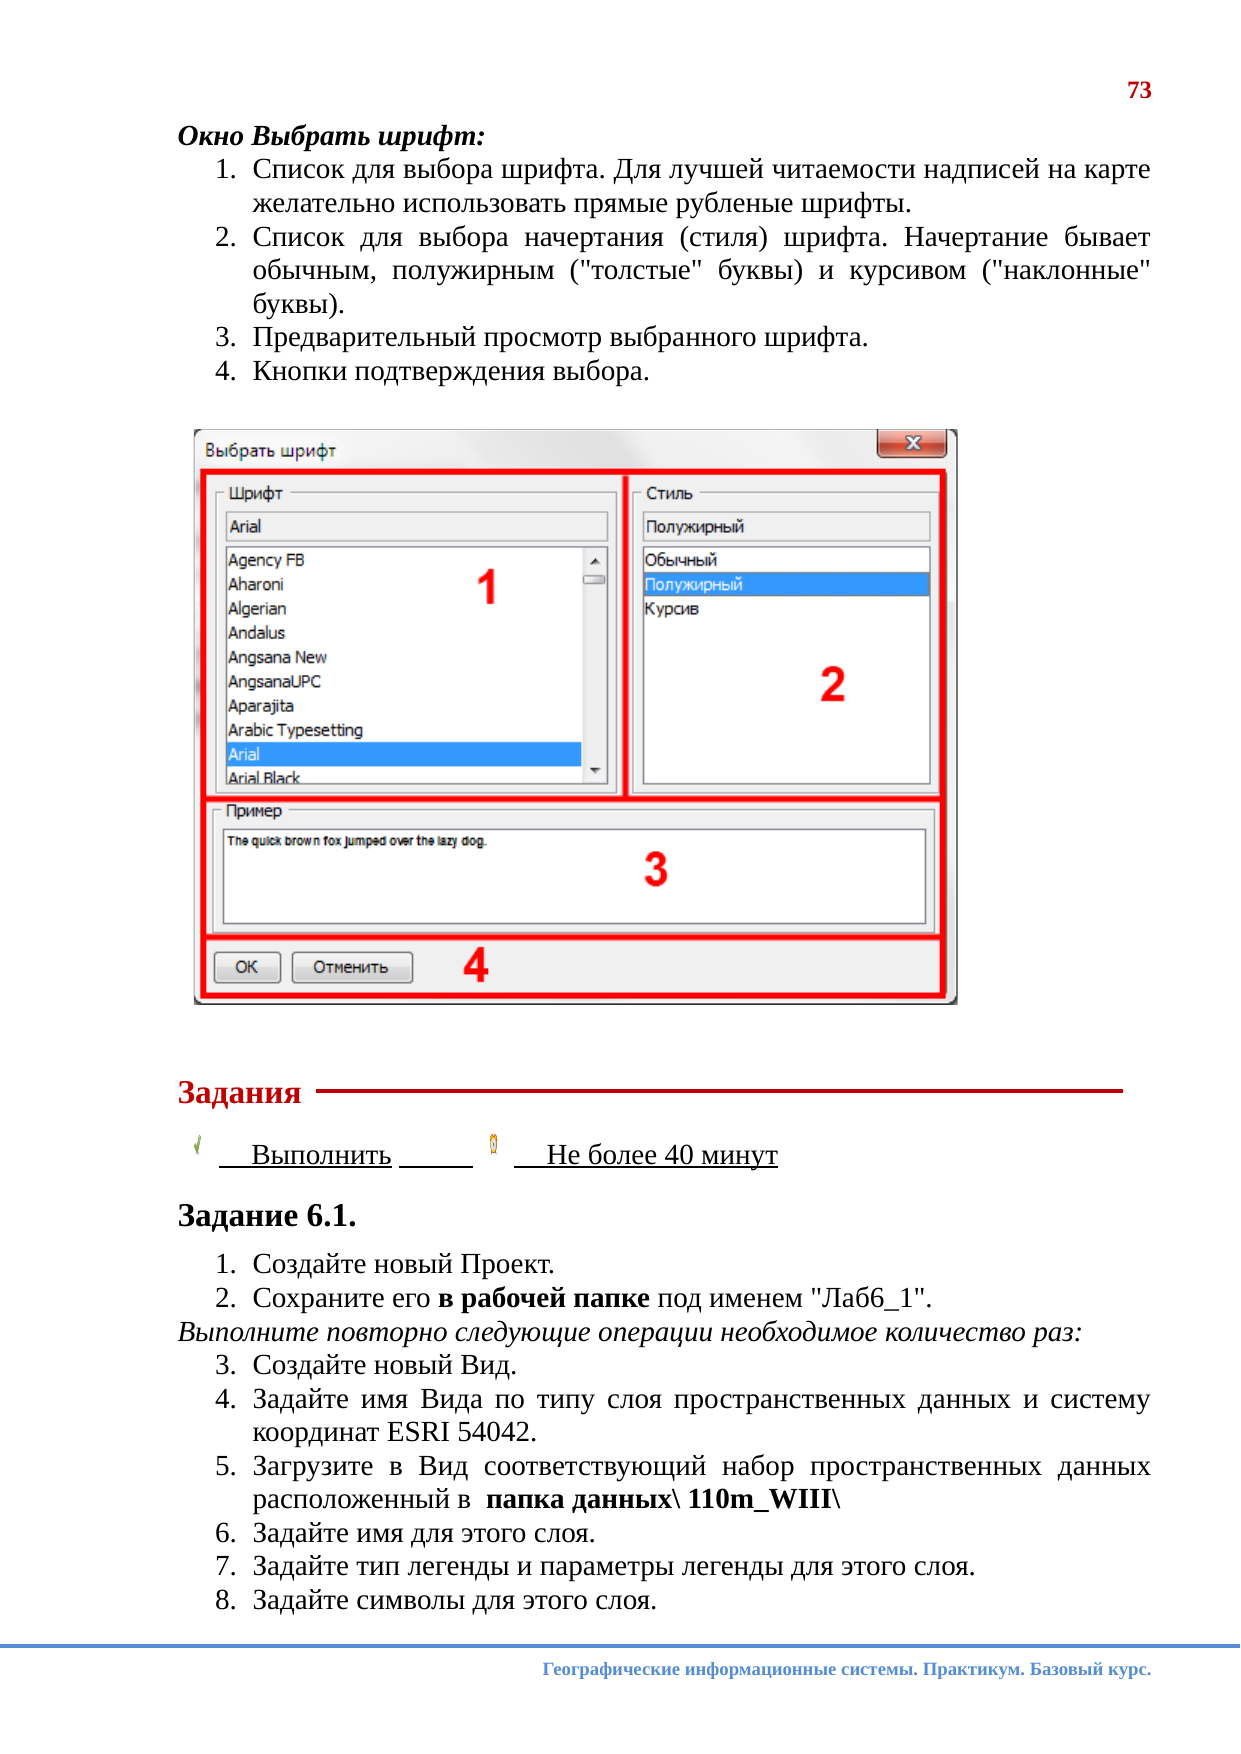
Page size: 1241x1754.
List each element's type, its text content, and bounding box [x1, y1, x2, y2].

list Сохраните его в рабочей папке под именем "Лаб6_1". [215, 1280, 1152, 1314]
list Создайте новый Вид. [215, 1347, 1152, 1381]
picture [193, 1132, 202, 1156]
list Список для выбора шрифта. Для лучшей читаемости надписей на карте желательно использовать прямые рубленые шрифты. [215, 152, 1152, 219]
list Предварительный просмотр выбранного шрифта. [215, 319, 1152, 353]
list Загрузите в Вид соответствующий набор пространственных данных расположенный в папка данных\ 110m_WIII\ [215, 1448, 1152, 1515]
list Кнопки подтверждения выбора. [215, 353, 1152, 386]
list Задайте тип легенды и параметры легенды для этого слоя. [215, 1548, 1152, 1582]
text Задание 6.1. [177, 1196, 1152, 1234]
list Список для выбора начертания (стиля) шрифта. Начертание бывает обычным, полужирным ("толстые" буквы) и курсивом ("наклонные" буквы). [215, 219, 1152, 319]
picture [489, 1132, 498, 1156]
text Окно Выбрать шрифт: [177, 118, 1152, 152]
text Выполнить Не более 40 минут [177, 1123, 1152, 1171]
list Создайте новый Проект. [215, 1247, 1152, 1280]
list Задайте имя Вида по типу слоя пространственных данных и систему координат ESRI 54042. [215, 1381, 1152, 1448]
text Выполните повторно следующие операции необходимое количество раз: [177, 1314, 1152, 1347]
list Задайте символы для этого слоя. [215, 1582, 1152, 1616]
text Задания [177, 1072, 1152, 1111]
list Задайте имя для этого слоя. [215, 1515, 1152, 1548]
picture [193, 429, 958, 1005]
